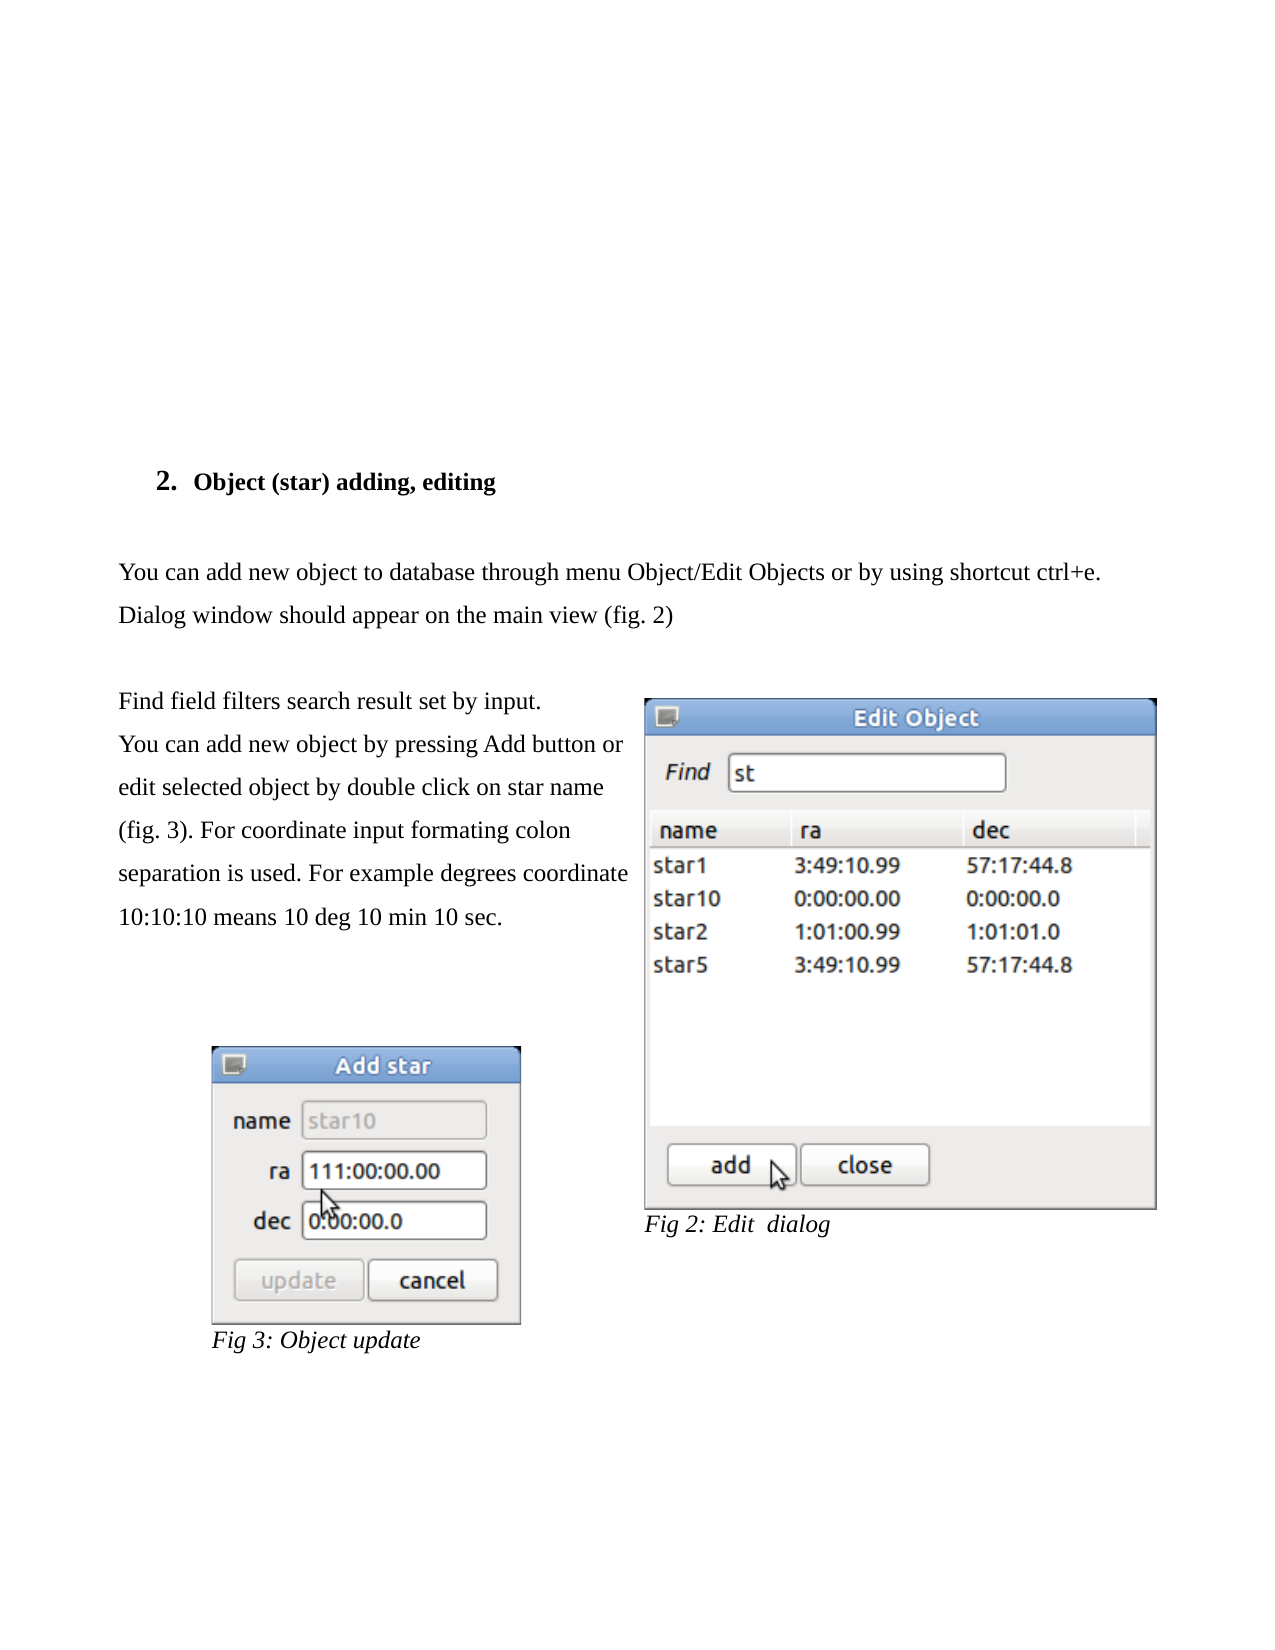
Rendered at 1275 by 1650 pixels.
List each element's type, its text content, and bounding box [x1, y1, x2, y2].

text Fig 2: Edit dialog [644, 1210, 1157, 1238]
text You can add new object by pressing Add button or edit selected object by double click on star name (fig. 3). For coordinate input formating colon separation is used. For example degrees coordinate 10:10:10 means 10 deg 10 min 10 sec. [118, 729, 644, 930]
text Find field filters search result set by input. [118, 686, 1157, 715]
picture [644, 698, 1157, 1210]
text Fig 3: Object update [212, 1325, 521, 1353]
picture [211, 1046, 522, 1325]
list Object (star) adding, editing [156, 463, 1157, 497]
text You can add new object to database through menu Object/Edit Objects or by using shortcut ctrl+e. Dialog window should appear on the main view (fig. 2) [118, 557, 1157, 628]
